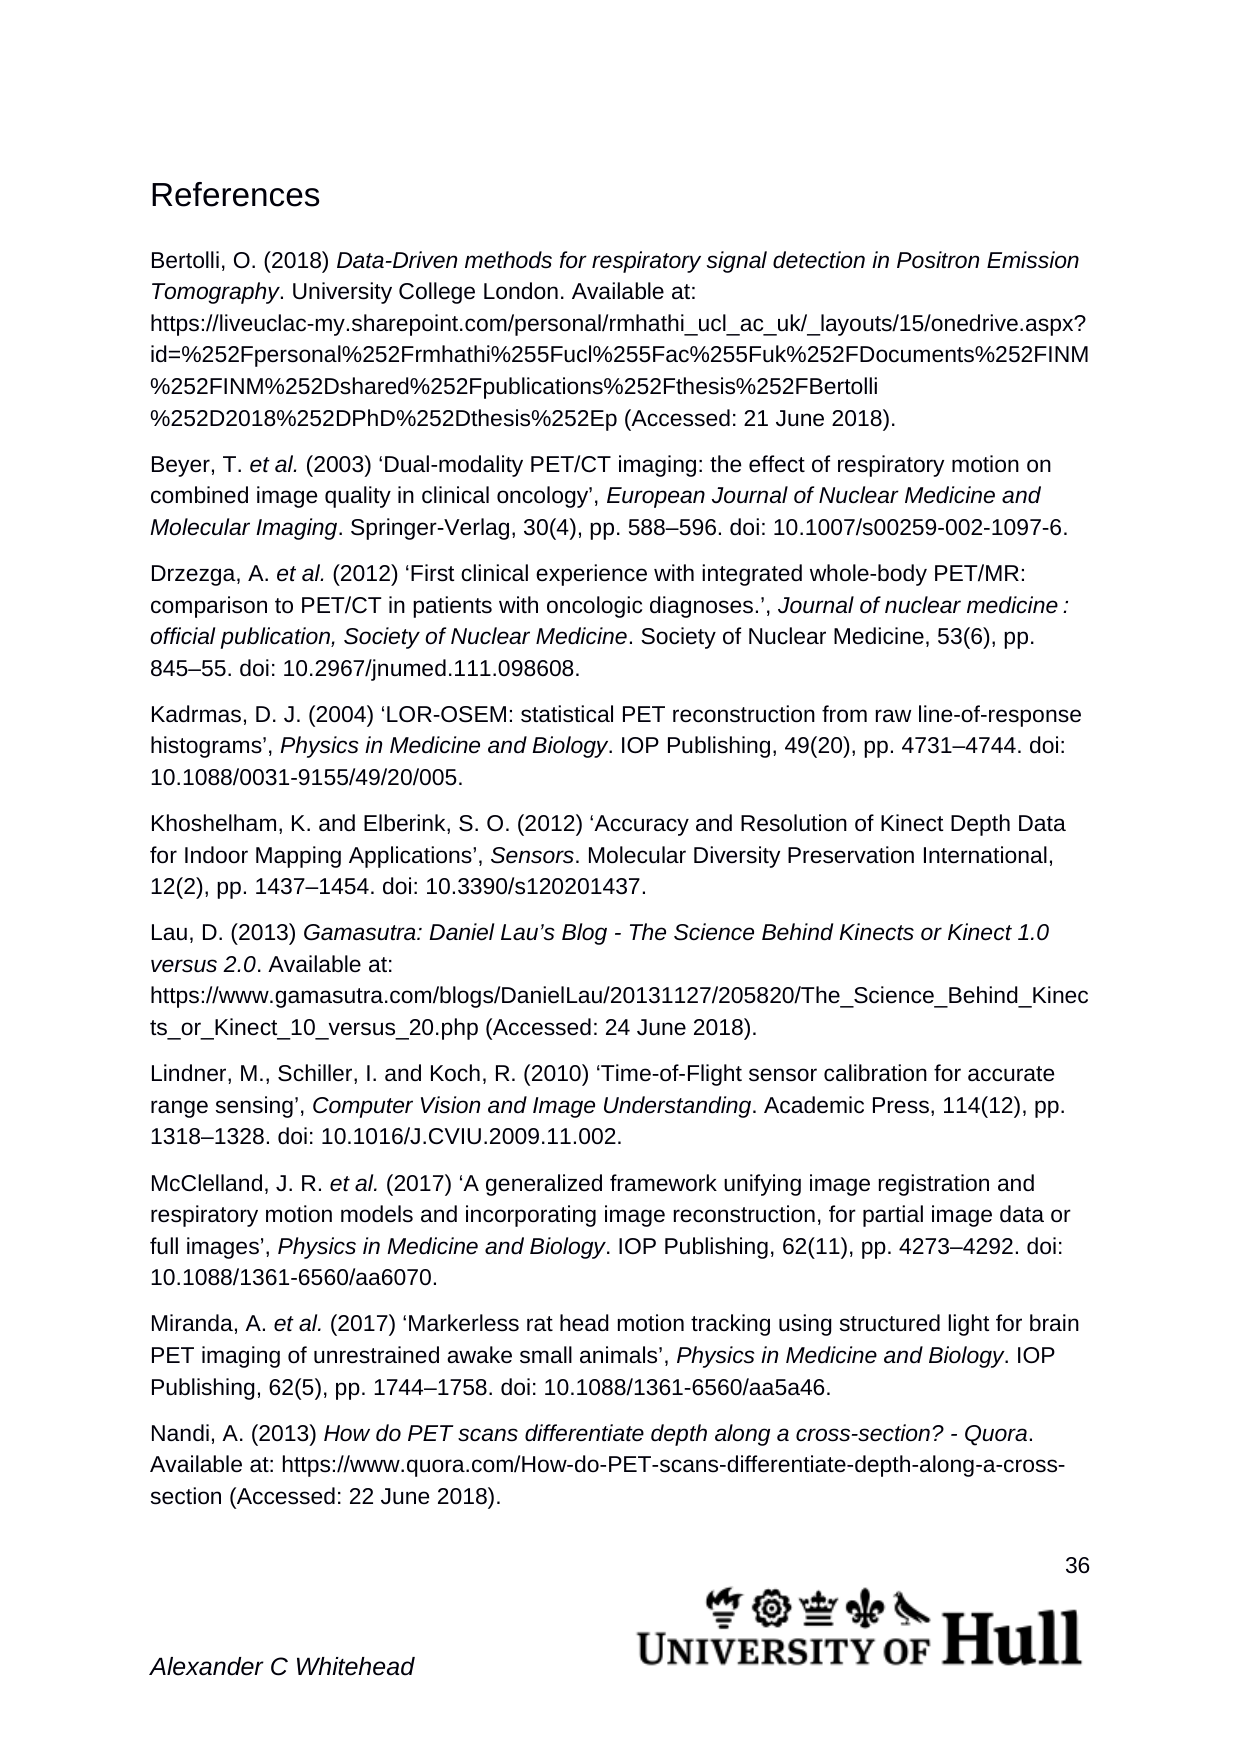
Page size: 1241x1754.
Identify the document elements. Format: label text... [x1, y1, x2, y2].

text Drzezga, A. et al. (2012) ‘First clinical experience with integrated whole-body PET/MR: comparison to PET/CT in patients with oncologic diagnoses.’, Journal of nuclear medicine : official publication, Society of Nuclear Medicine. Society of Nuclear Medicine, 53(6), pp. 845–55. doi: 10.2967/jnumed.111.098608. [150, 560, 1090, 681]
subtitle References [150, 175, 1090, 213]
text Bertolli, O. (2018) Data-Driven methods for respiratory signal detection in Positron Emission Tomography. University College London. Available at: https://liveuclac-my.sharepoint.com/personal/rmhathi_ucl_ac_uk/_layouts/15/onedrive.aspx?id=%252Fpersonal%252Frmhathi%255Fucl%255Fac%255Fuk%252FDocuments%252FINM%252FINM%252Dshared%252Fpublications%252Fthesis%252FBertolli%252D2018%252DPhD%252Dthesis%252Ep (Accessed: 21 June 2018). [150, 247, 1090, 431]
text Lindner, M., Schiller, I. and Koch, R. (2010) ‘Time-of-Flight sensor calibration for accurate range sensing’, Computer Vision and Image Understanding. Academic Press, 114(12), pp. 1318–1328. doi: 10.1016/J.CVIU.2009.11.002. [150, 1060, 1090, 1150]
text Miranda, A. et al. (2017) ‘Markerless rat head motion tracking using structured light for brain PET imaging of unrestrained awake small animals’, Physics in Medicine and Biology. IOP Publishing, 62(5), pp. 1744–1758. doi: 10.1088/1361-6560/aa5a46. [150, 1310, 1090, 1400]
text Beyer, T. et al. (2003) ‘Dual-modality PET/CT imaging: the effect of respiratory motion on combined image quality in clinical oncology’, European Journal of Nuclear Medicine and Molecular Imaging. Springer-Verlag, 30(4), pp. 588–596. doi: 10.1007/s00259-002-1097-6. [150, 451, 1090, 540]
text Kadrmas, D. J. (2004) ‘LOR-OSEM: statistical PET reconstruction from raw line-of-response histograms’, Physics in Medicine and Biology. IOP Publishing, 49(20), pp. 4731–4744. doi: 10.1088/0031-9155/49/20/005. [150, 701, 1090, 790]
text Nandi, A. (2013) How do PET scans differentiate depth along a cross-section? - Quora. Available at: https://www.quora.com/How-do-PET-scans-differentiate-depth-along-a-cross-section (Accessed: 22 June 2018). [150, 1419, 1090, 1509]
text McClelland, J. R. et al. (2017) ‘A generalized framework unifying image registration and respiratory motion models and incorporating image reconstruction, for partial image data or full images’, Physics in Medicine and Biology. IOP Publishing, 62(11), pp. 4273–4292. doi: 10.1088/1361-6560/aa6070. [150, 1169, 1090, 1291]
text Khoshelham, K. and Elberink, S. O. (2012) ‘Accuracy and Resolution of Kinect Depth Data for Indoor Mapping Applications’, Sensors. Molecular Diversity Preservation International, 12(2), pp. 1437–1454. doi: 10.3390/s120201437. [150, 810, 1090, 899]
text Lau, D. (2013) Gamasutra: Daniel Lau’s Blog - The Science Behind Kinects or Kinect 1.0 versus 2.0. Available at: https://www.gamasutra.com/blogs/DanielLau/20131127/205820/The_Science_Behind_Kinects_or_Kinect_10_versus_20.php (Accessed: 24 June 2018). [150, 919, 1090, 1040]
picture [631, 1578, 1091, 1675]
